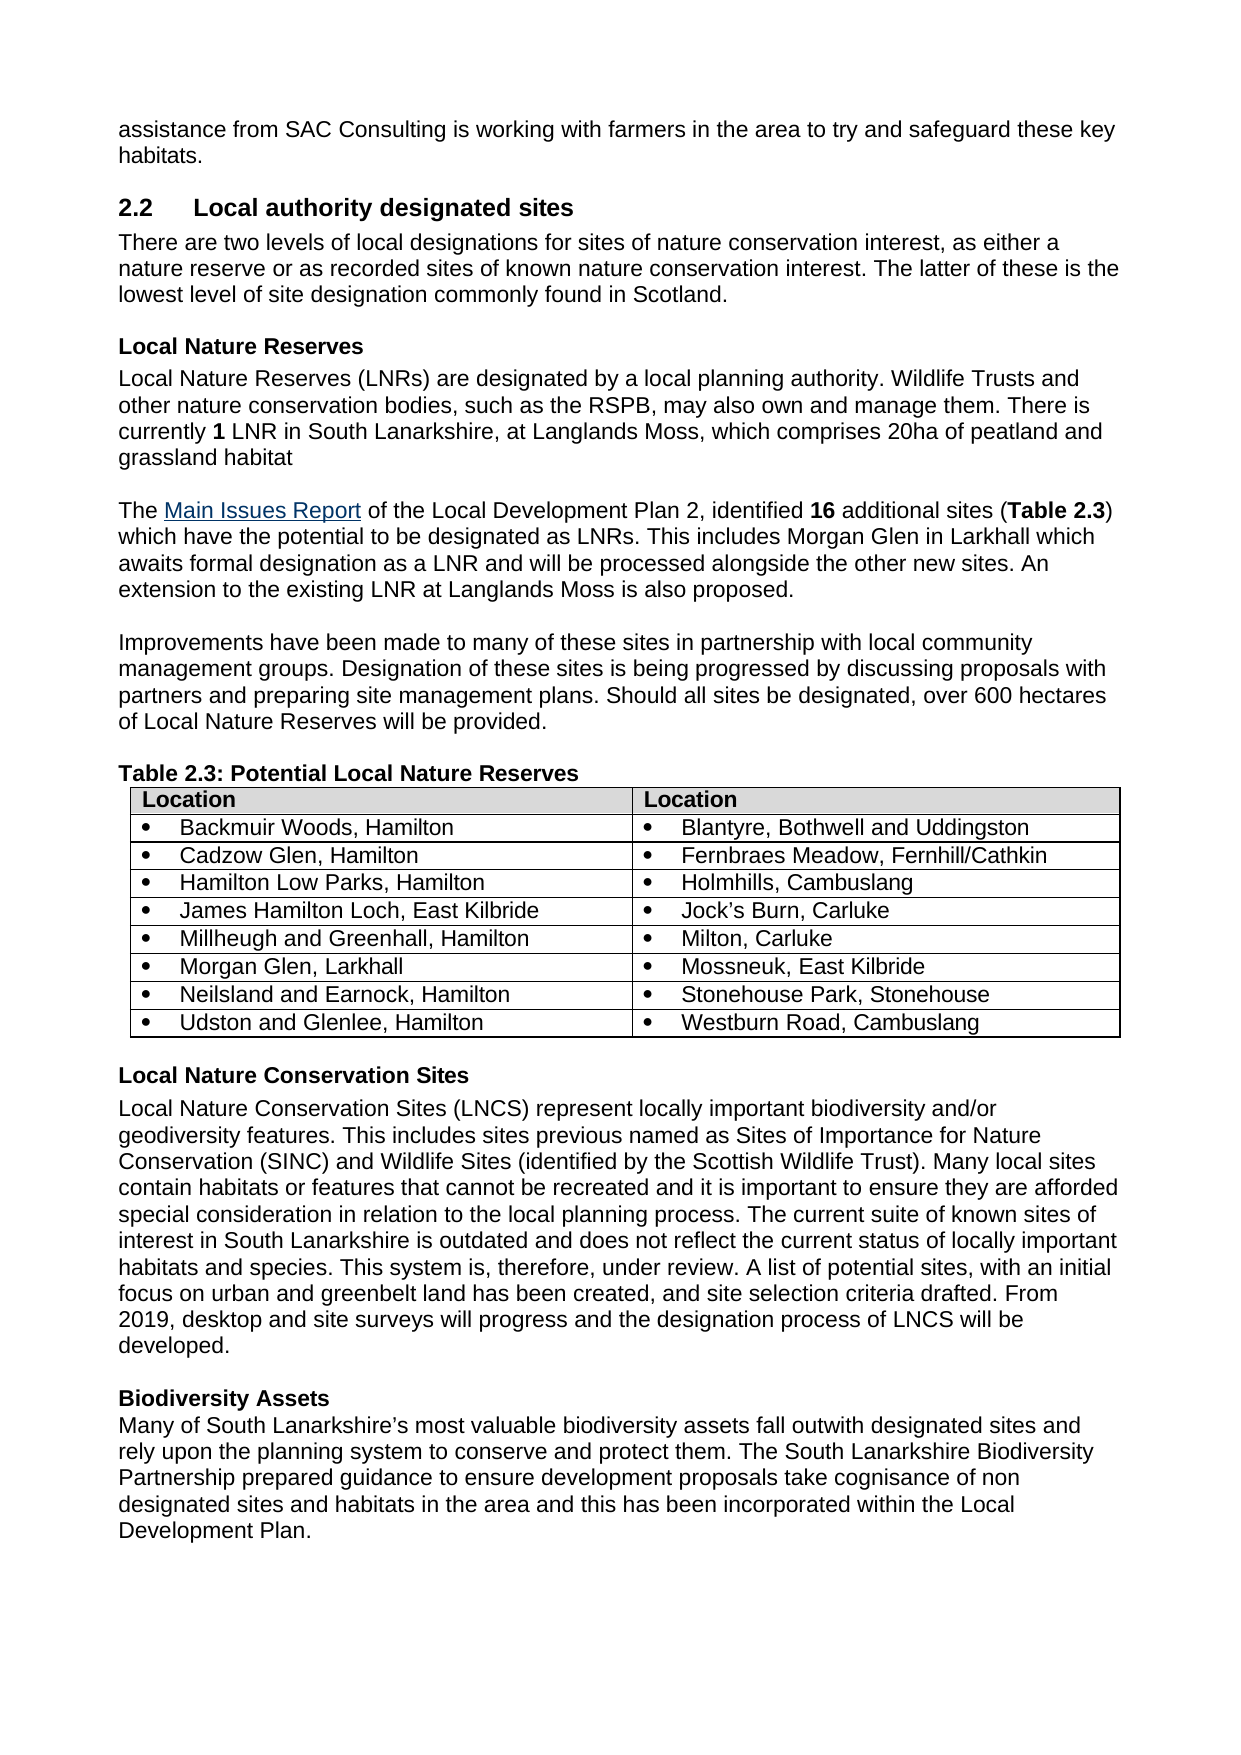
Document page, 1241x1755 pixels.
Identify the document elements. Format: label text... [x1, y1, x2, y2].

table_cell Hamilton Low Parks, Hamilton [131, 870, 632, 897]
table_cell Cadzow Glen, Hamilton [131, 843, 632, 869]
table_cell Stonehouse Park, Stonehouse [633, 982, 1119, 1008]
table_cell Milton, Carluke [633, 926, 1119, 953]
text Many of South Lanarkshire’s most valuable biodiversity assets fall outwith designated sites and rely upon the planning system to conserve and protect them. The South Lanarkshire Biodiversity Partnership prepared guidance to ensure development proposals take cognisance of non designated sites and habitats in the area and this has been incorporated within the Local Development Plan. [118, 1412, 1109, 1543]
table_cell Millheugh and Greenhall, Hamilton [131, 926, 632, 953]
text The Main Issues Report of the Local Development Plan 2, identified 16 additional sites (Table 2.3) which have the potential to be designated as LNRs. This includes Morgan Glen in Larkhall which awaits formal designation as a LNR and will be processed alongside the other new sites. An extension to the existing LNR at Langlands Moss is also proposed. [118, 497, 1118, 602]
text Local Nature Conservation Sites (LNCS) represent locally important biodiversity and/or geodiversity features. This includes sites previous named as Sites of Importance for Nature Conservation (SINC) and Wildlife Sites (identified by the Scottish Wildlife Trust). Many local sites contain habitats or features that cannot be recreated and it is important to ensure they are afforded special consideration in relation to the local planning process. The current suite of known sites of interest in South Lanarkshire is outdated and does not reflect the current status of locally important habitats and species. This system is, therefore, under review. A list of potential sites, with an initial focus on urban and greenbelt land has been created, and site selection criteria drafted. From 2019, desktop and site surveys will progress and the designation process of LNCS will be developed. [118, 1095, 1121, 1359]
table_cell Fernbraes Meadow, Fernhill/Cathkin [633, 843, 1119, 869]
table_header Location [633, 788, 1119, 813]
subtitle Table 2.3: Potential Local Nature Reserves [118, 760, 1196, 787]
subtitle Local authority designated sites [118, 193, 1196, 222]
table_cell Westburn Road, Cambuslang [633, 1010, 1119, 1036]
table_cell James Hamilton Loch, East Kilbride [131, 898, 632, 925]
text There are two levels of local designations for sites of nature conservation interest, as either a nature reserve or as recorded sites of known nature conservation interest. The latter of these is the lowest level of site designation commonly found in Scotland. [118, 229, 1122, 308]
table_cell Morgan Glen, Larkhall [131, 954, 632, 981]
table_cell Mossneuk, East Kilbride [633, 954, 1119, 981]
table_header Location [131, 788, 632, 813]
table_cell Udston and Glenlee, Hamilton [131, 1010, 632, 1036]
text Improvements have been made to many of these sites in partnership with local community management groups. Designation of these sites is being progressed by discussing proposals with partners and preparing site management plans. Should all sites be designated, over 600 hectares of Local Nature Reserves will be provided. [118, 629, 1118, 734]
table_cell Backmuir Woods, Hamilton [131, 815, 632, 841]
table_cell Blantyre, Bothwell and Uddingston [633, 815, 1119, 841]
table_cell Neilsland and Earnock, Hamilton [131, 982, 632, 1008]
text assistance from SAC Consulting is working with farmers in the area to try and safeguard these key habitats. [118, 116, 1118, 168]
subtitle Local Nature Reserves [118, 333, 1196, 359]
text Local Nature Conservation Sites [118, 1062, 1196, 1089]
table_cell Jock’s Burn, Carluke [633, 898, 1119, 925]
table_cell Holmhills, Cambuslang [633, 870, 1119, 897]
subtitle Biodiversity Assets [118, 1385, 1196, 1411]
text Local Nature Reserves (LNRs) are designated by a local planning authority. Wildlife Trusts and other nature conservation bodies, such as the RSPB, may also own and manage them. There is currently 1 LNR in South Lanarkshire, at Langlands Moss, which comprises 20ha of peatland and grassland habitat [118, 365, 1118, 471]
